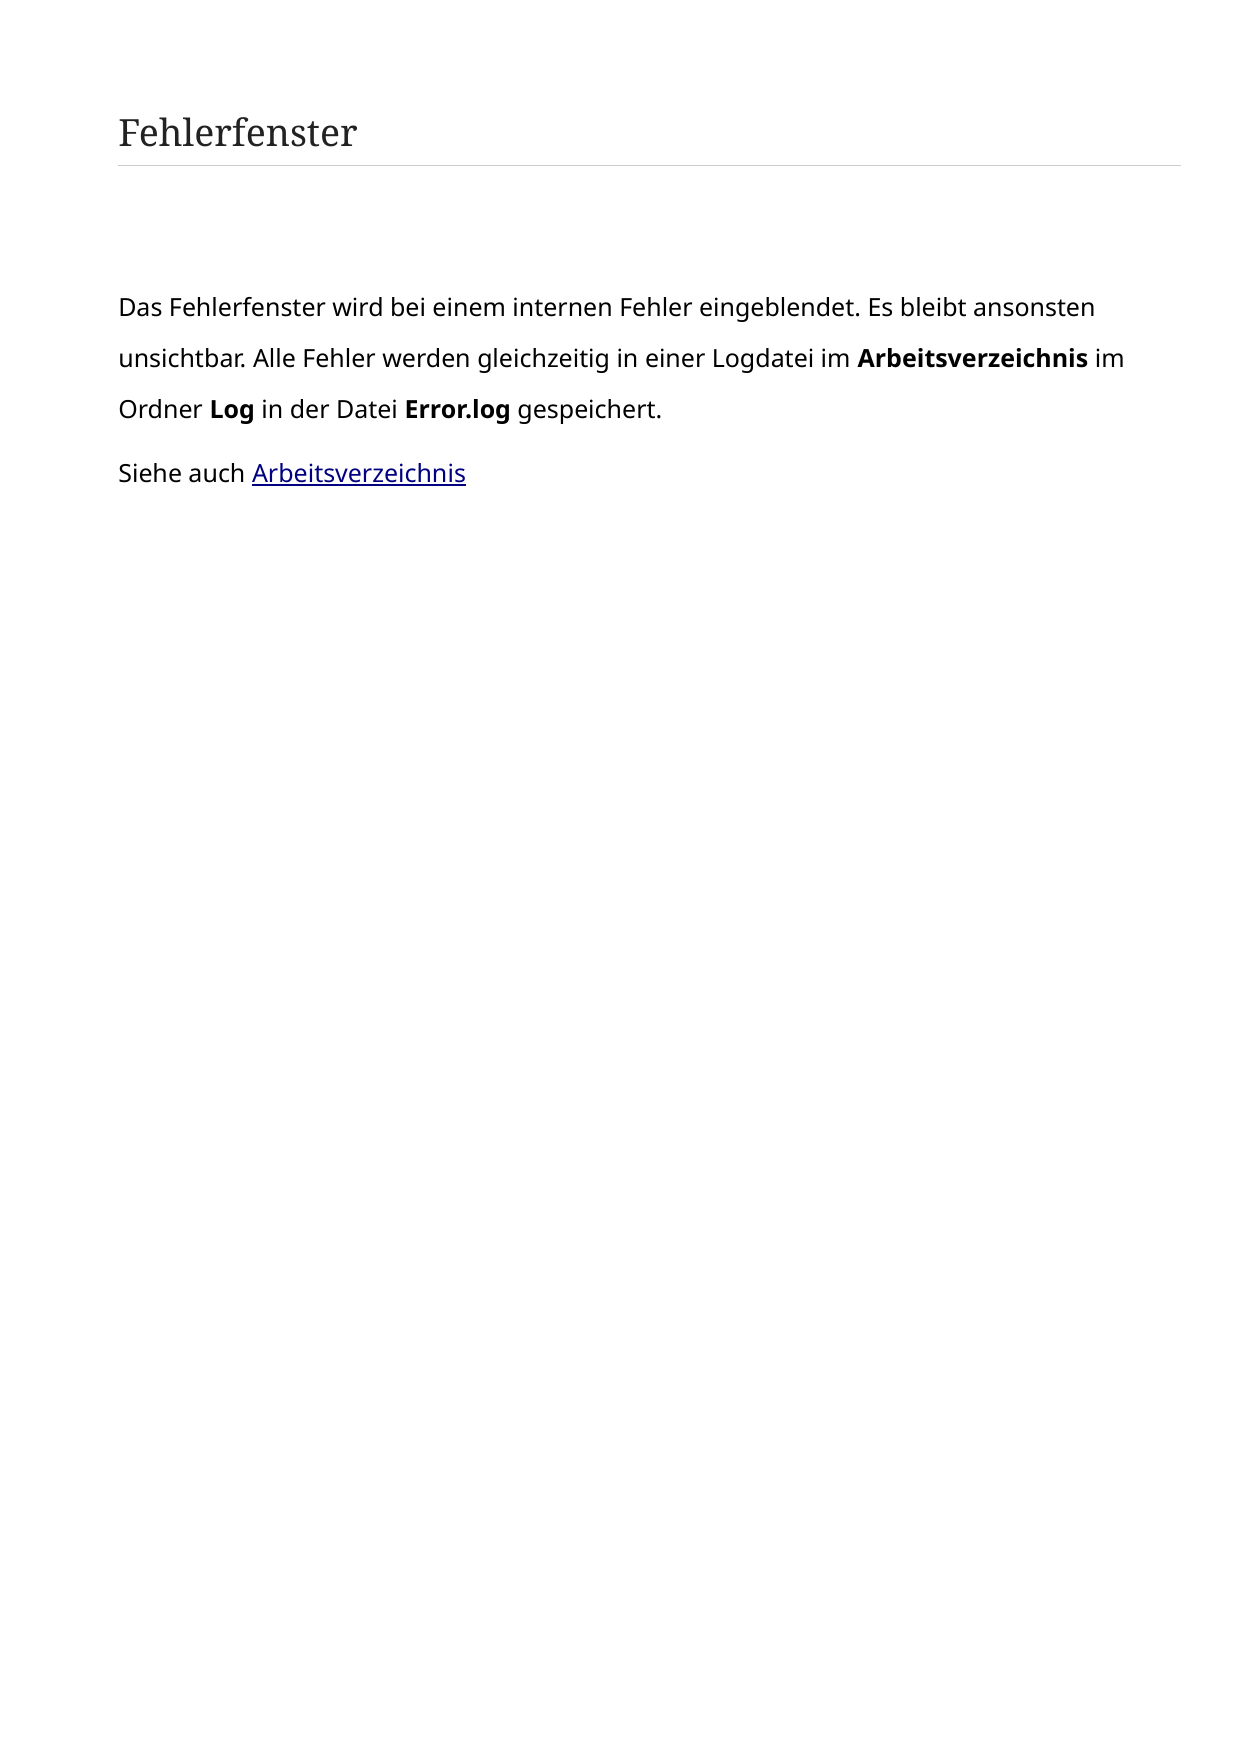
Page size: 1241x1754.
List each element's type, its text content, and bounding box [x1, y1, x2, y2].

text Das Fehlerfenster wird bei einem internen Fehler eingeblendet. Es bleibt ansonsten unsichtbar. Alle Fehler werden gleichzeitig in einer Logdatei im Arbeitsverzeichnis im Ordner Log in der Datei Error.log gespeichert. [118, 290, 1181, 426]
subtitle Fehlerfenster [118, 106, 1181, 165]
text Siehe auch Arbeitsverzeichnis [118, 456, 1181, 490]
